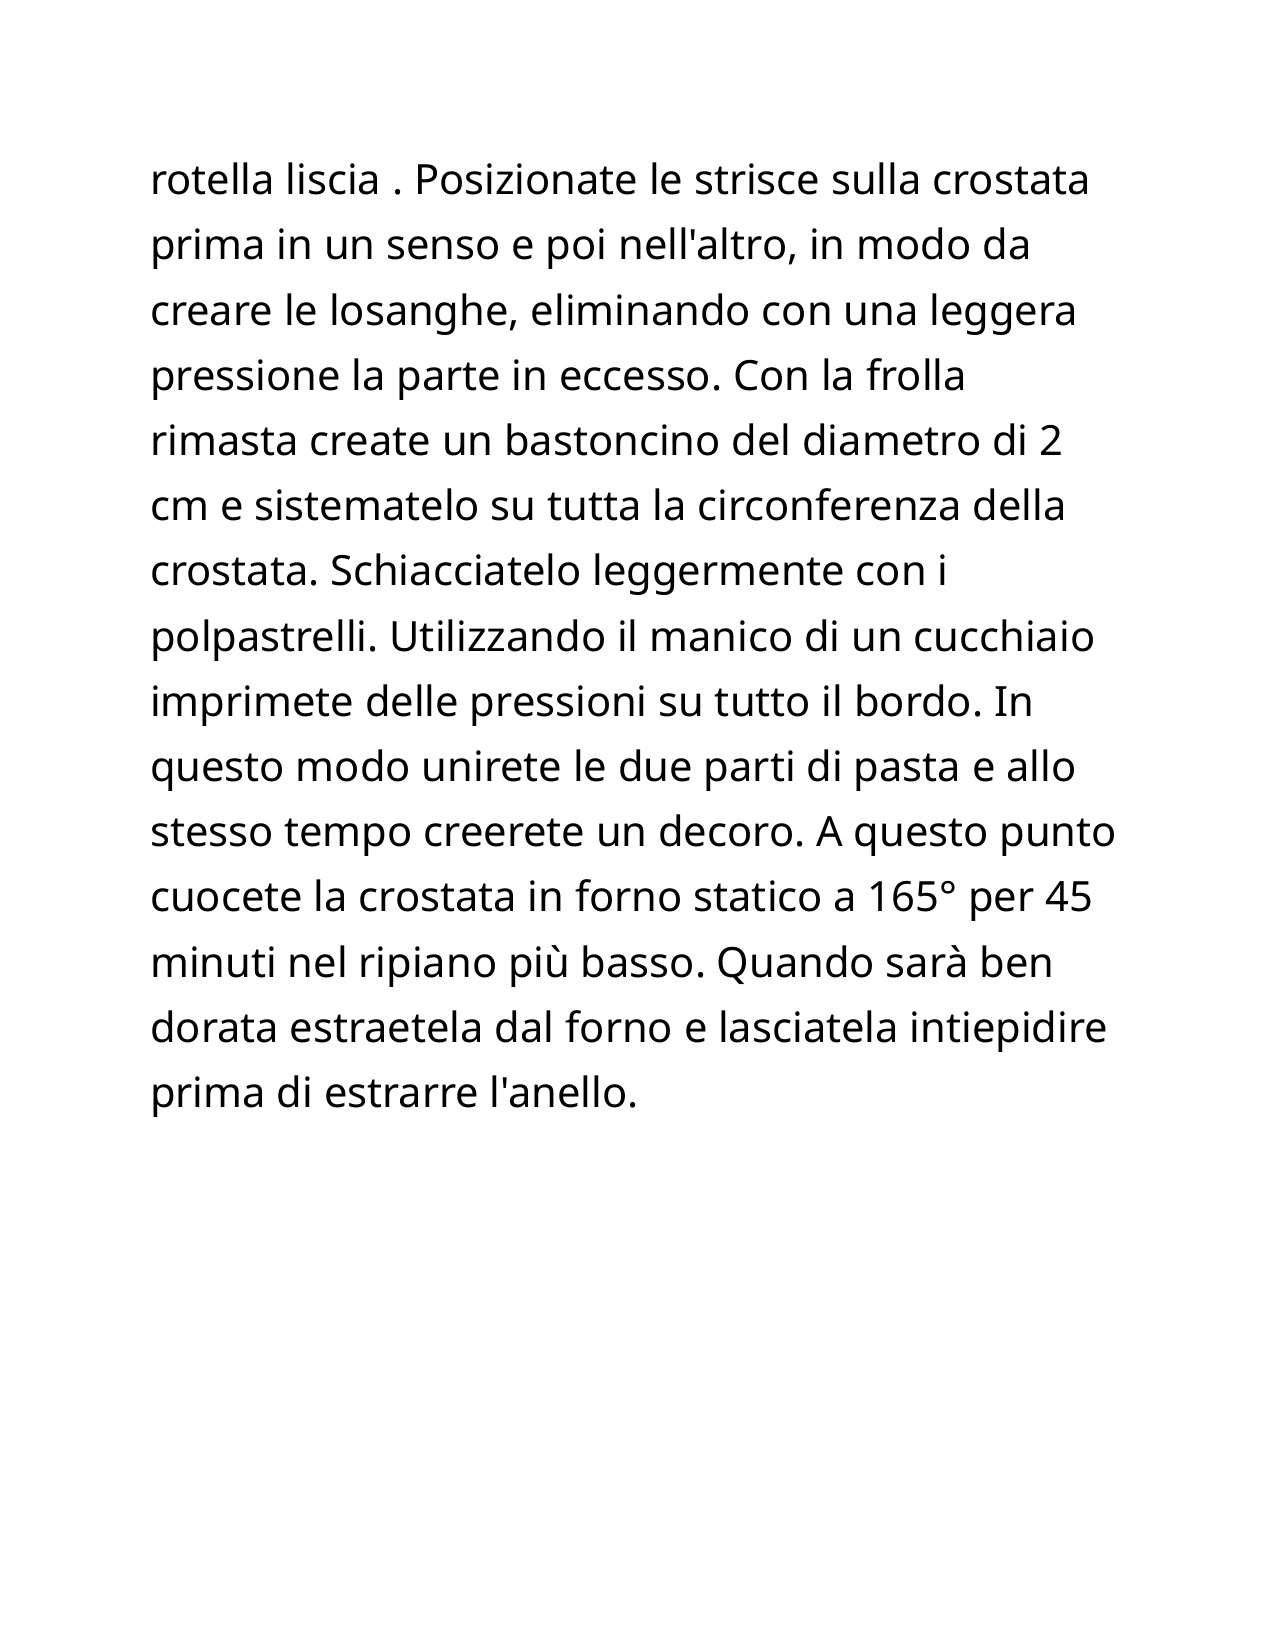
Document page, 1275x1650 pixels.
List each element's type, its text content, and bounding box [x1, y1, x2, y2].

list rotella liscia . Posizionate le strisce sulla crostata prima in un senso e poi nell'altro, in modo da creare le losanghe, eliminando con una leggera pressione la parte in eccesso. Con la frolla rimasta create un bastoncino del diametro di 2 cm e sistematelo su tutta la circonferenza della crostata. Schiacciatelo leggermente con i polpastrelli. Utilizzando il manico di un cucchiaio imprimete delle pressioni su tutto il bordo. In questo modo unirete le due parti di pasta e allo stesso tempo creerete un decoro. A questo punto cuocete la crostata in forno statico a 165° per 45 minuti nel ripiano più basso. Quando sarà ben dorata estraetela dal forno e lasciatela intiepidire prima di estrarre l'anello. [150, 150, 1125, 1120]
